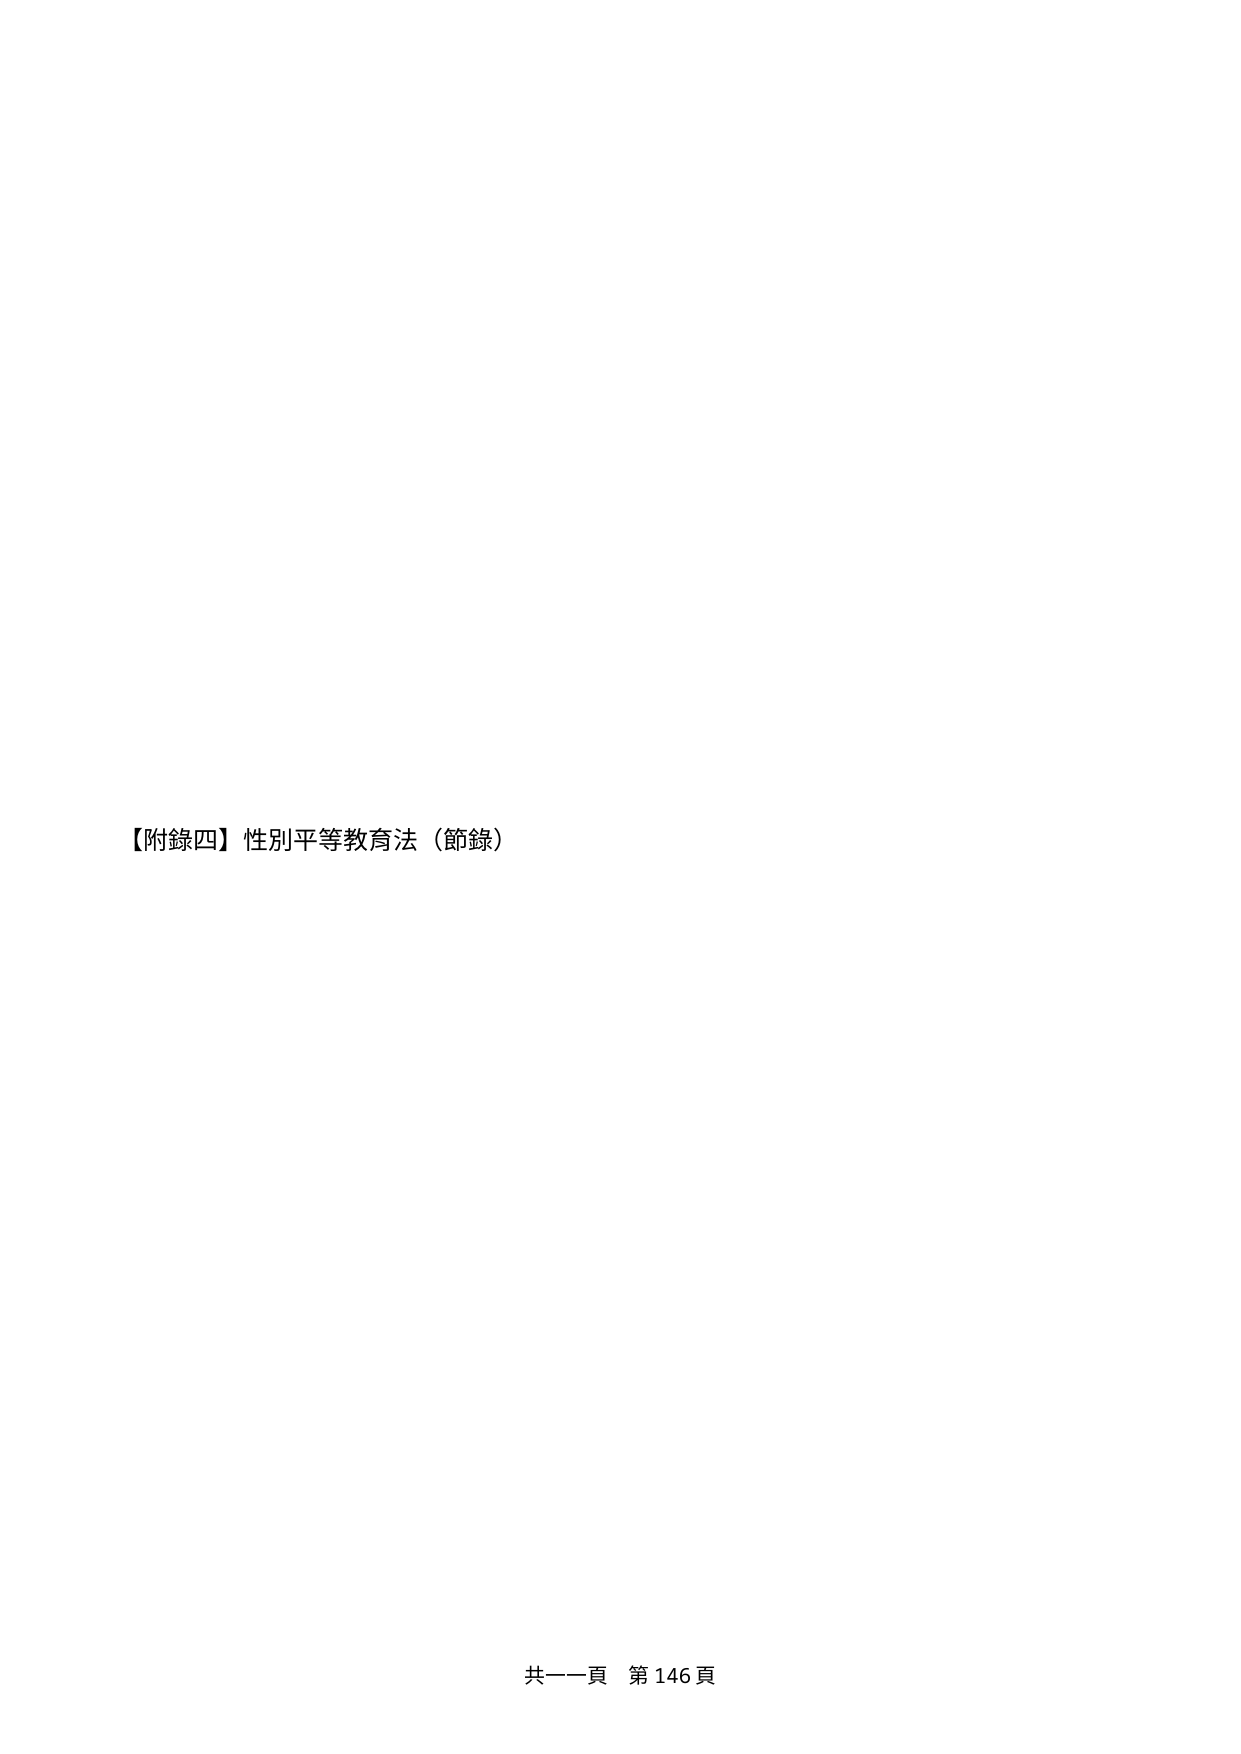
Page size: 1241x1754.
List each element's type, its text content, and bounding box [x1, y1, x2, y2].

text 【附錄四】性別平等教育法（節錄） [118, 797, 1122, 859]
